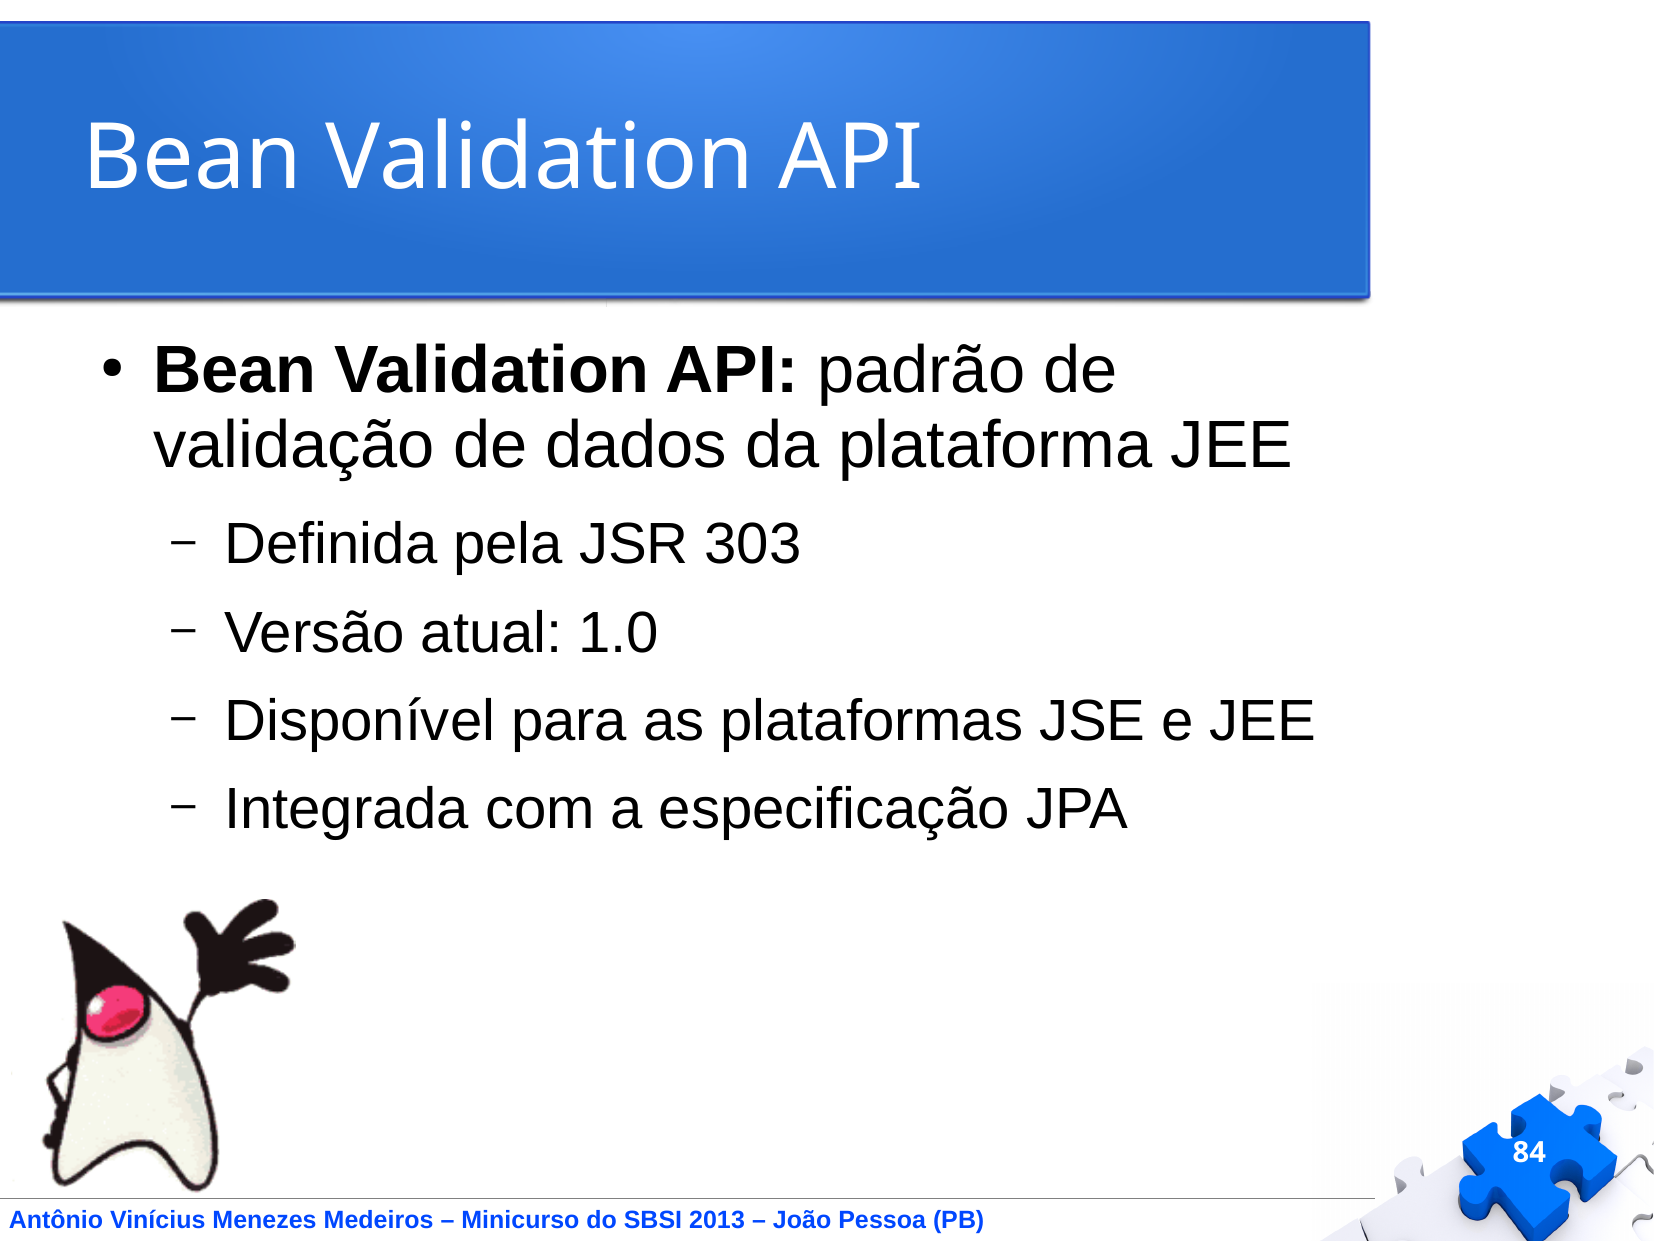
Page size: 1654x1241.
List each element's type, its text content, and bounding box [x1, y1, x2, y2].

picture [1311, 983, 1654, 1241]
picture [11, 899, 296, 1195]
picture [0, 21, 1375, 307]
list Bean Validation API: padrão de validação de dados da plataforma JEE Definida pela JSR 303 Versão atual: 1.0 Disponível para as plataformas JSE e JEE Integrada com a especificação JPA [82, 332, 1356, 1182]
title Bean Validation API [82, 49, 1323, 257]
